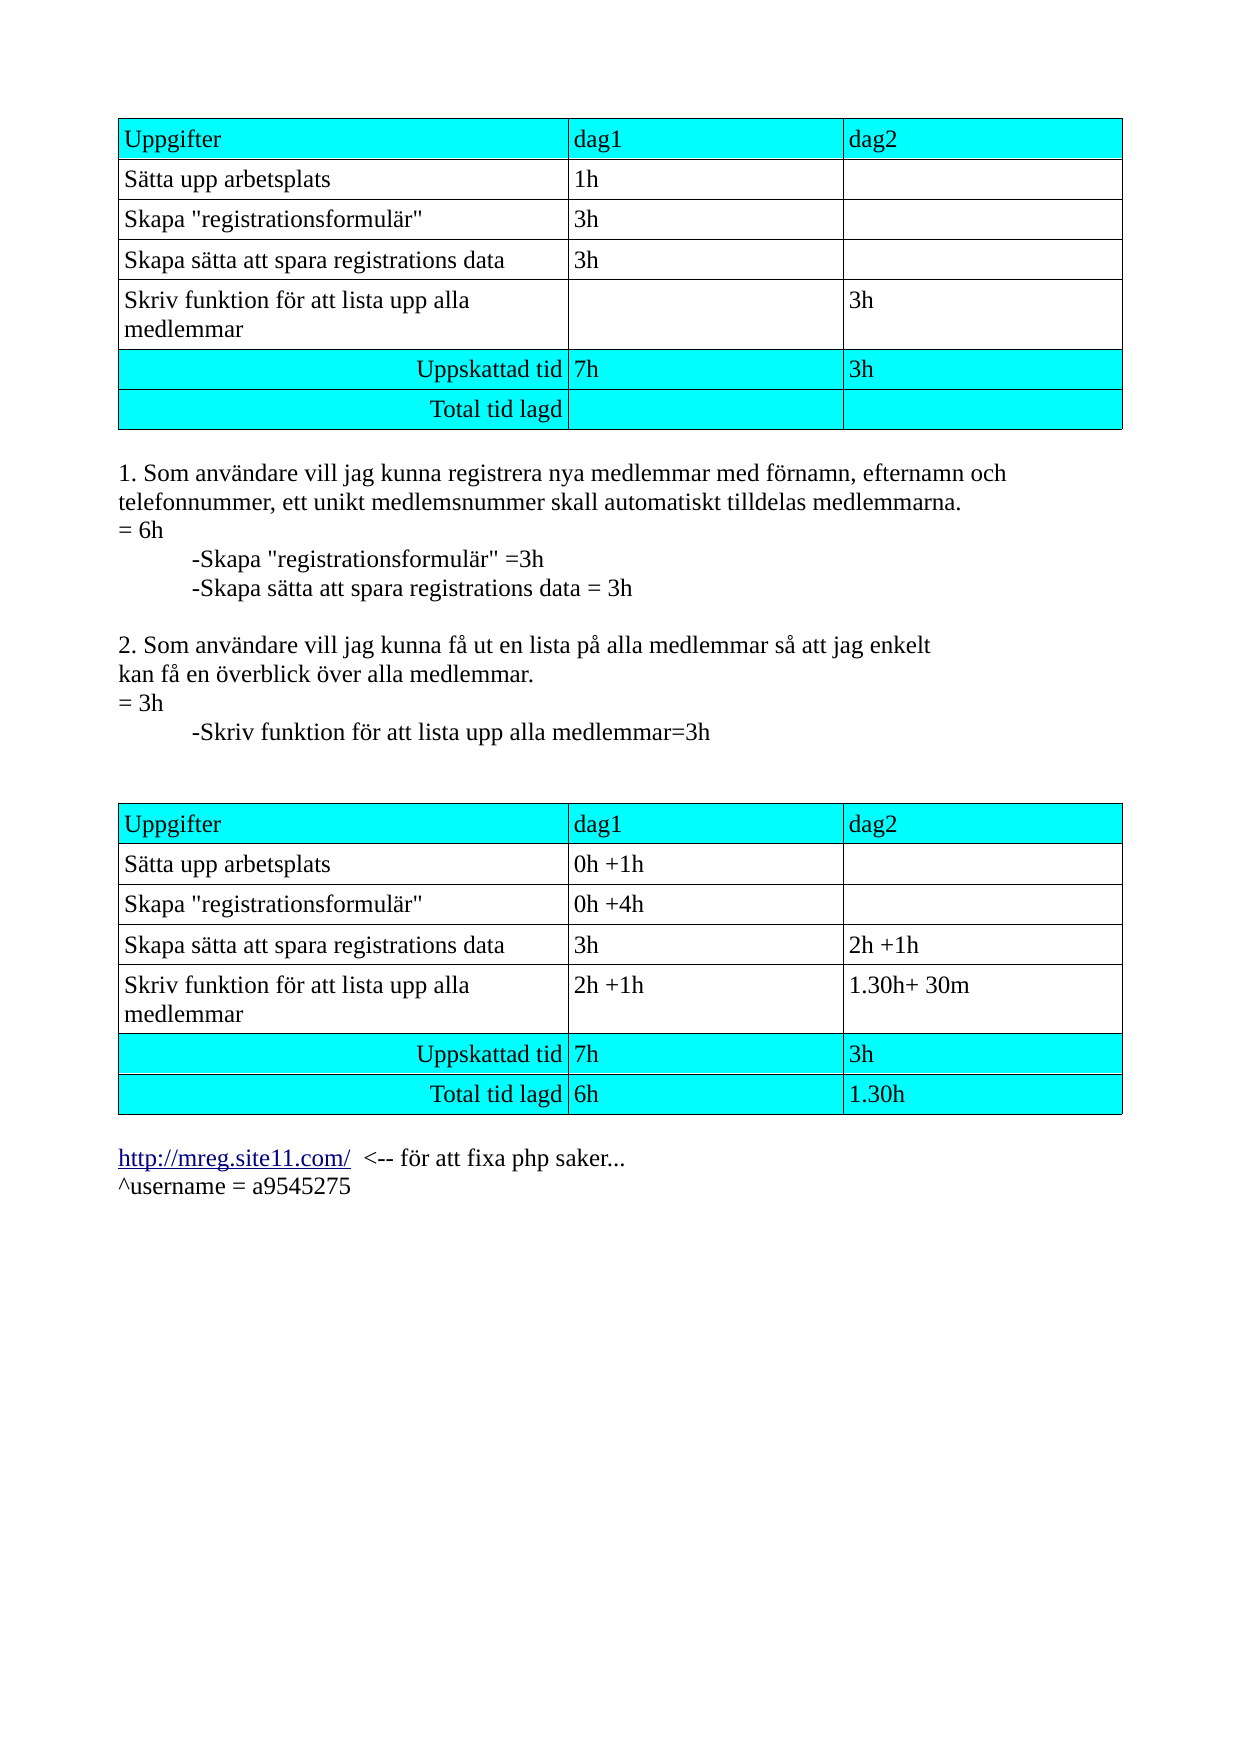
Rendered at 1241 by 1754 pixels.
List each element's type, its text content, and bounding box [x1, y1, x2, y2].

text -Skapa sätta att spara registrations data = 3h 2. Som användare vill jag kunna få ut en lista på alla medlemmar så att jag enkelt [118, 573, 1122, 659]
table_cell Total tid lagd [119, 390, 568, 429]
table_cell 0h +1h [569, 844, 843, 883]
table_cell 3h [844, 1034, 1122, 1073]
table_header dag1 [569, 804, 843, 843]
table_cell Skapa "registrationsformulär" [119, 885, 568, 924]
table_cell Skapa sätta att spara registrations data [119, 925, 568, 964]
text = 3h [118, 688, 1122, 717]
table_cell Skapa sätta att spara registrations data [119, 240, 568, 279]
table_cell 2h +1h [844, 925, 1122, 964]
table_cell 3h [844, 280, 1122, 348]
table_cell [844, 200, 1122, 239]
table_cell 7h [569, 1034, 843, 1073]
table_cell Sätta upp arbetsplats [119, 160, 568, 199]
table_cell [844, 240, 1122, 279]
table_header Uppgifter [119, 804, 568, 843]
table_cell [844, 390, 1122, 429]
text kan få en överblick över alla medlemmar. [118, 659, 1122, 688]
table_cell 2h +1h [569, 965, 843, 1033]
table_cell Skriv funktion för att lista upp alla medlemmar [119, 280, 568, 348]
table_cell Skapa "registrationsformulär" [119, 200, 568, 239]
text http://mreg.site11.com/ <-- för att fixa php saker... [118, 1143, 1122, 1171]
table_cell [569, 280, 843, 348]
table_cell 7h [569, 350, 843, 389]
table_header Uppgifter [119, 119, 568, 158]
text ^username = a9545275 [118, 1171, 1122, 1229]
table_cell Sätta upp arbetsplats [119, 844, 568, 883]
table_cell [569, 390, 843, 429]
table_cell [844, 844, 1122, 883]
table_cell 3h [569, 925, 843, 964]
table_cell 3h [844, 350, 1122, 389]
table_cell 0h +4h [569, 885, 843, 924]
table_cell Uppskattad tid [119, 1034, 568, 1073]
table_cell 1h [569, 160, 843, 199]
table_header dag1 [569, 119, 843, 158]
table_cell [844, 160, 1122, 199]
table_cell [844, 885, 1122, 924]
table_header dag2 [844, 119, 1122, 158]
table_cell 1.30h+ 30m [844, 965, 1122, 1033]
table_header dag2 [844, 804, 1122, 843]
table_cell Skriv funktion för att lista upp alla medlemmar [119, 965, 568, 1033]
text 1. Som användare vill jag kunna registrera nya medlemmar med förnamn, efternamn och telefonnummer, ett unikt medlemsnummer skall automatiskt tilldelas medlemmarna. = 6h -Skapa "registrationsformulär" =3h [118, 458, 1122, 573]
table_cell Total tid lagd [119, 1075, 568, 1114]
table_cell 3h [569, 200, 843, 239]
table_cell 1.30h [844, 1075, 1122, 1114]
table_cell Uppskattad tid [119, 350, 568, 389]
table_cell 3h [569, 240, 843, 279]
text -Skriv funktion för att lista upp alla medlemmar=3h [118, 717, 1122, 745]
table_cell 6h [569, 1075, 843, 1114]
